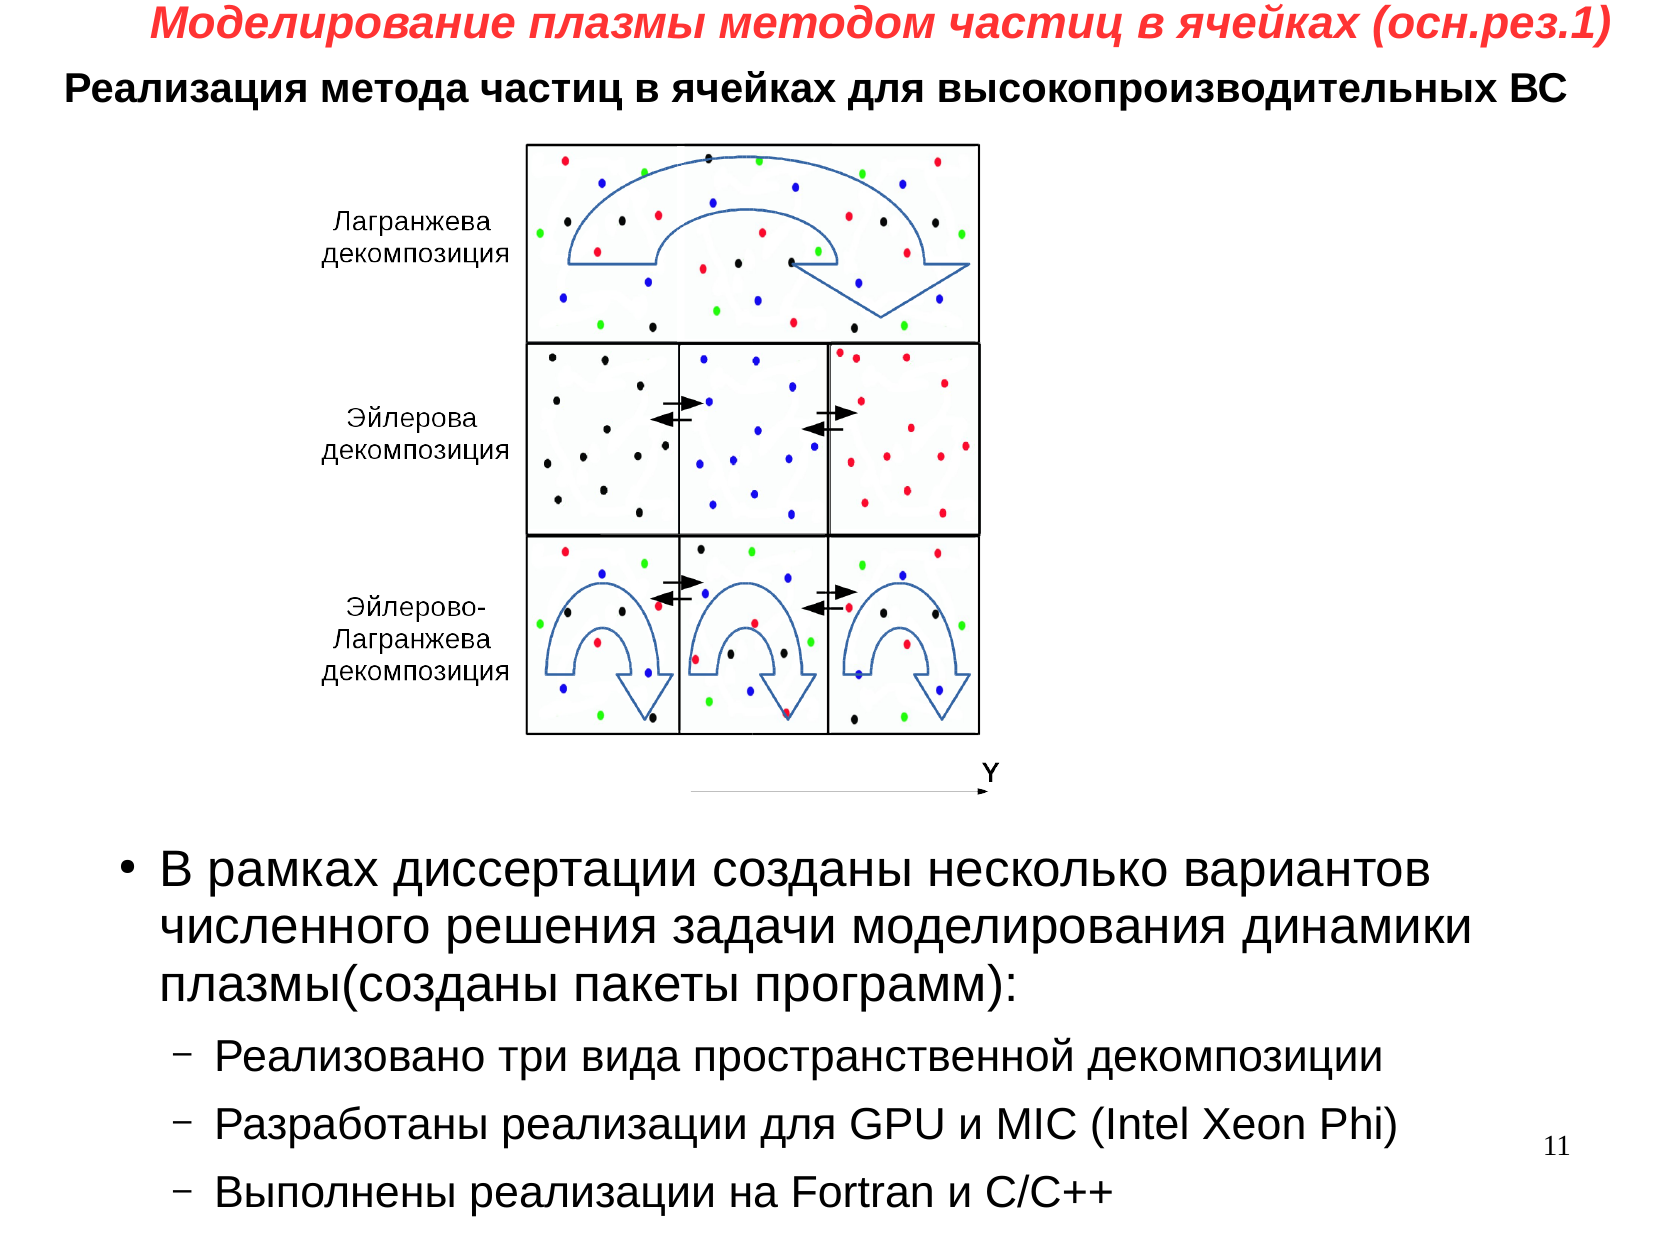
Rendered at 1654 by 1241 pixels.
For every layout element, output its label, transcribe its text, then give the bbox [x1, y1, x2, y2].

picture [315, 251, 1006, 796]
list В рамках диссертации созданы несколько вариантов численного решения задачи моделирования динамики плазмы(созданы пакеты программ): Реализовано три вида пространственной декомпозиции Разработаны реализации для GPU и MIC (Intel Xeon Phi) Выполнены реализации на Fortran и C/C++ [105, 840, 1489, 1226]
text_box Моделирование плазмы методом частиц в ячейках (осн.рез.1) [135, 0, 1654, 107]
title Реализация метода частиц в ячейках для высокопроизводительных ВС [0, 0, 1654, 251]
